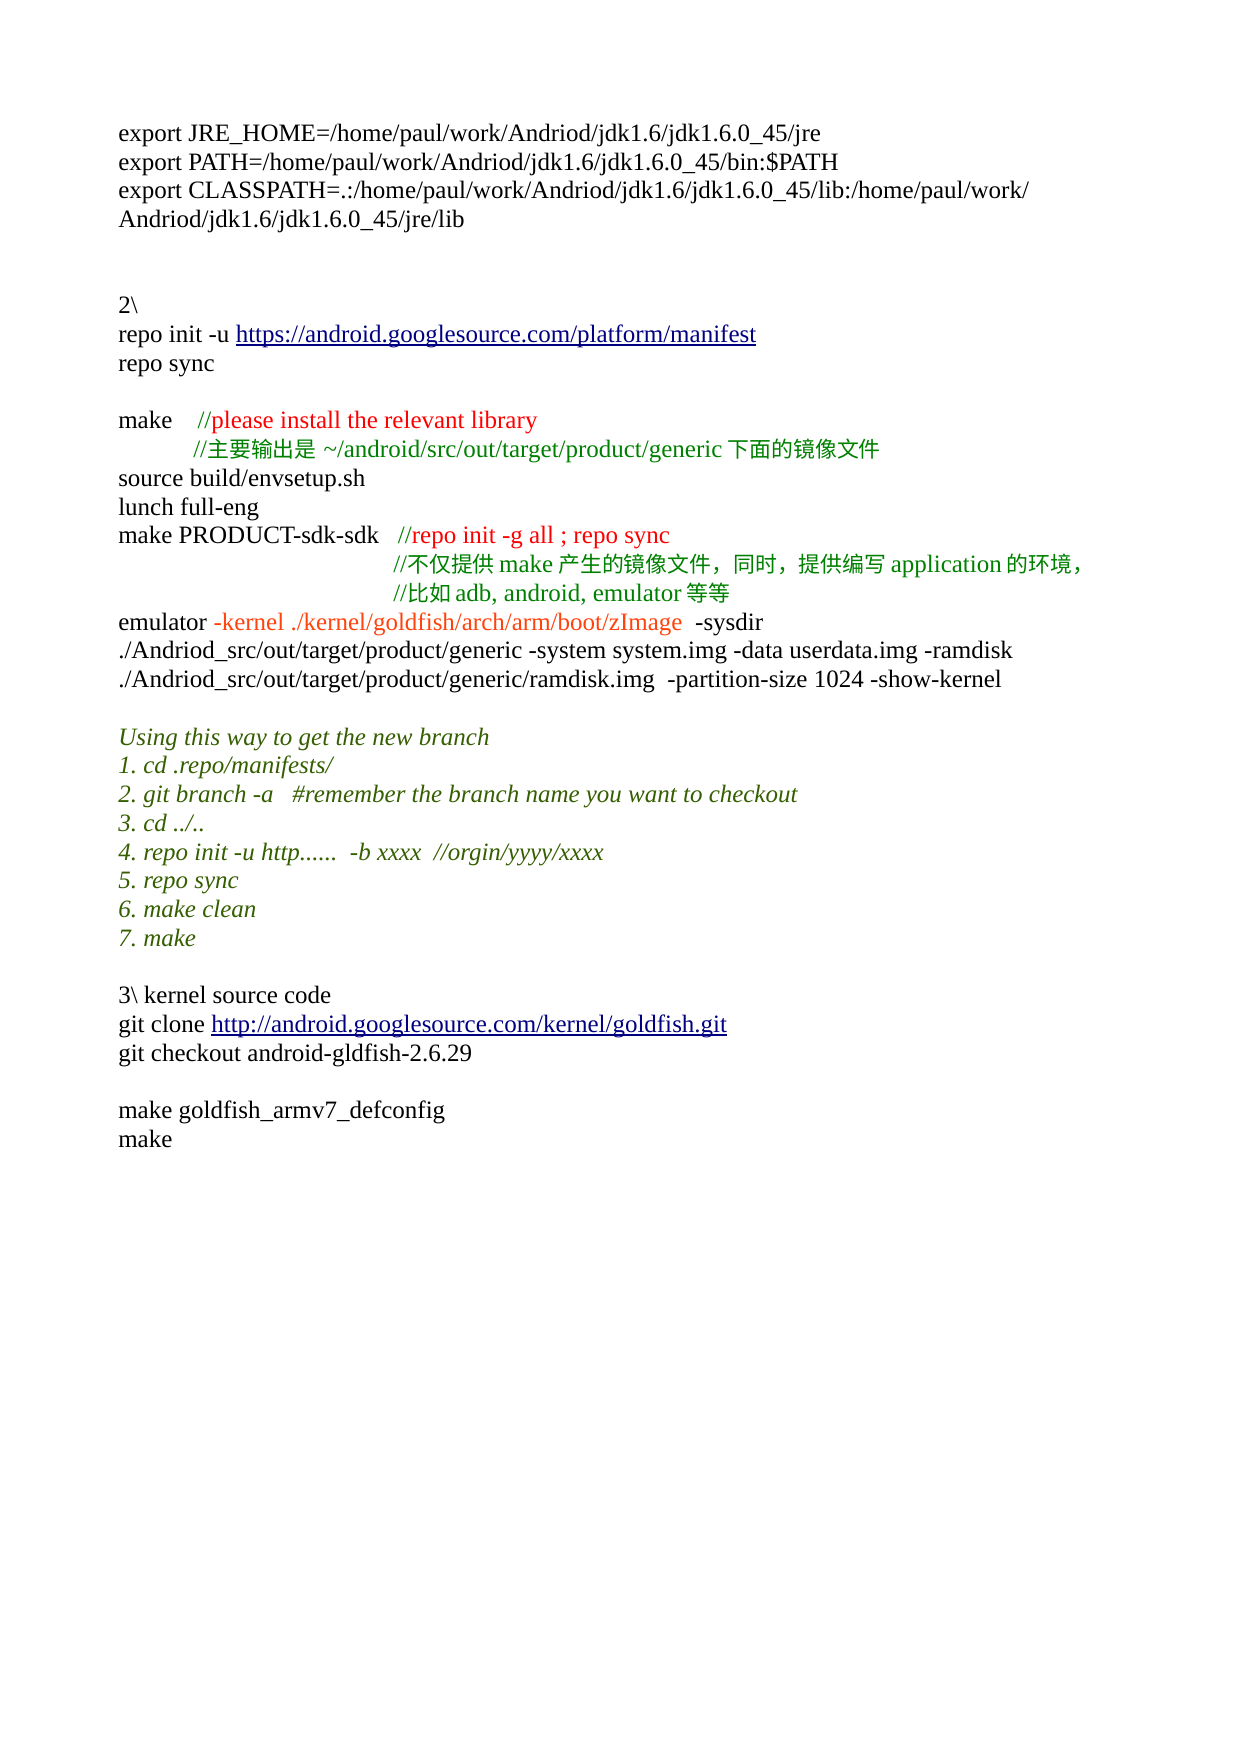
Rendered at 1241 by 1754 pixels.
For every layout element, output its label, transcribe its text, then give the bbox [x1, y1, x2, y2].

text source build/envsetup.sh [118, 463, 1122, 492]
text 2. git branch -a #remember the branch name you want to checkout [118, 779, 1122, 808]
text make [118, 1124, 1122, 1153]
text 3\ kernel source code [118, 981, 1122, 1009]
text 1. cd .repo/manifests/ [118, 751, 1122, 779]
text make goldfish_armv7_defconfig [118, 1096, 1122, 1124]
text 2\ [118, 291, 1122, 319]
text emulator -kernel ./kernel/goldfish/arch/arm/boot/zImage -sysdir ./Andriod_src/out/target/product/generic -system system.img -data userdata.img -ramdisk ./Andriod_src/out/target/product/generic/ramdisk.img -partition-size 1024 -show-kernel [118, 607, 1122, 693]
text export PATH=/home/paul/work/Andriod/jdk1.6/jdk1.6.0_45/bin:$PATH [118, 147, 1122, 176]
text 3. cd ../.. [118, 808, 1122, 837]
text repo sync [118, 348, 1122, 377]
text 6. make clean [118, 894, 1122, 923]
text export JRE_HOME=/home/paul/work/Andriod/jdk1.6/jdk1.6.0_45/jre [118, 118, 1122, 147]
text //比如adb, android, emulator等等 [118, 578, 1122, 607]
text 5. repo sync [118, 866, 1122, 894]
text 4. repo init -u http...... -b xxxx //orgin/yyyy/xxxx [118, 837, 1122, 866]
text make PRODUCT-sdk-sdk //repo init -g all ; repo sync [118, 521, 1122, 549]
text //主要输出是 ~/android/src/out/target/product/generic下面的镜像文件 [118, 434, 1122, 463]
text git checkout android-gldfish-2.6.29 [118, 1038, 1122, 1067]
text git clone http://android.googlesource.com/kernel/goldfish.git [118, 1009, 1122, 1038]
text 7. make [118, 923, 1122, 952]
text //不仅提供make产生的镜像文件，同时，提供编写application的环境， [118, 549, 1122, 578]
text lunch full-eng [118, 492, 1122, 521]
text repo init -u https://android.googlesource.com/platform/manifest [118, 319, 1122, 348]
text make //please install the relevant library [118, 406, 1122, 434]
text export CLASSPATH=.:/home/paul/work/Andriod/jdk1.6/jdk1.6.0_45/lib:/home/paul/work/Andriod/jdk1.6/jdk1.6.0_45/jre/lib [118, 176, 1122, 233]
text Using this way to get the new branch [118, 722, 1122, 751]
